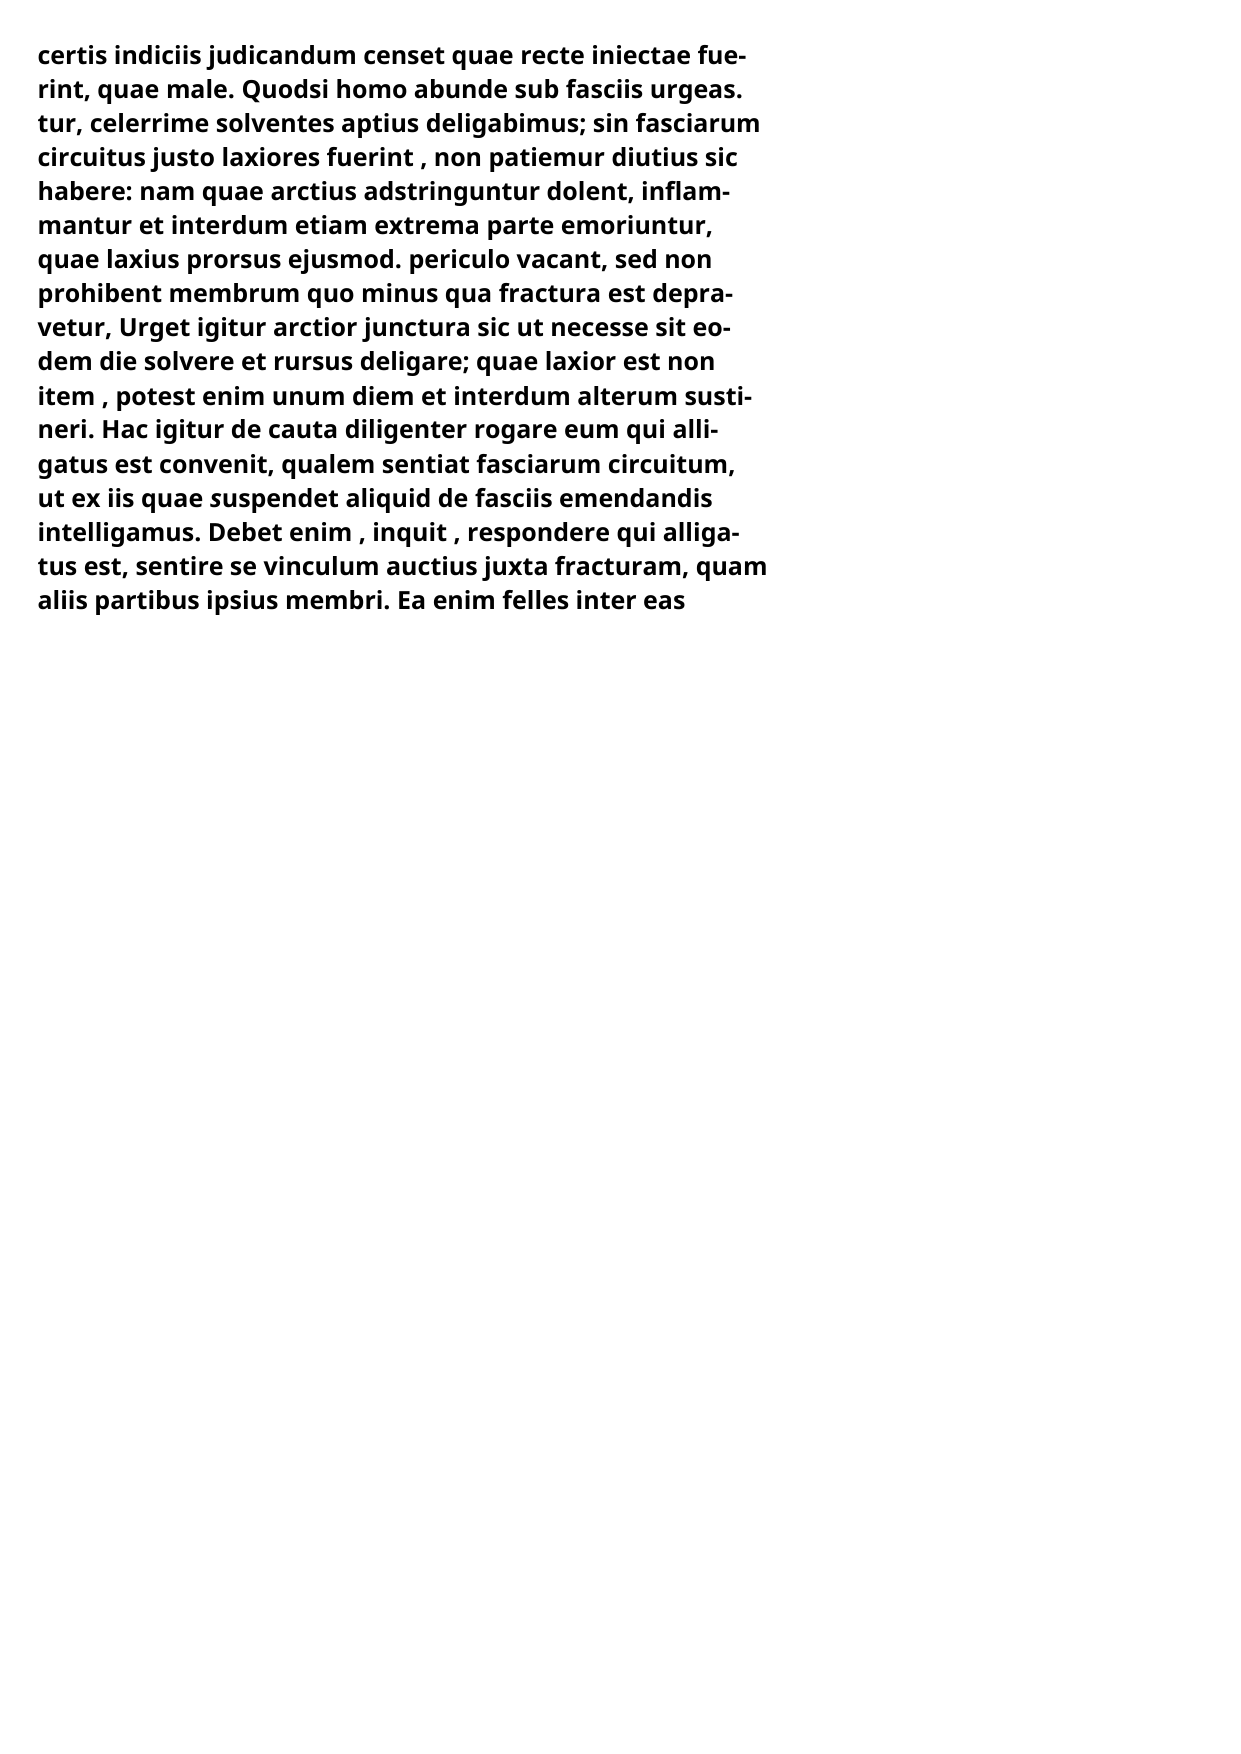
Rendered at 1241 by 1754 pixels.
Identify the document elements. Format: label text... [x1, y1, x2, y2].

text certis indiciis judicandum censet quae recte iniectae fue- rint, quae male. Quodsi homo abunde sub fasciis urgeas. tur, celerrime solventes aptius deligabimus; sin fasciarum circuitus justo laxiores fuerint , non patiemur diutius sic habere: nam quae arctius adstringuntur dolent, inflam- mantur et interdum etiam extrema parte emoriuntur, quae laxius prorsus ejusmod. periculo vacant, sed non prohibent membrum quo minus qua fractura est depra- vetur, Urget igitur arctior junctura sic ut necesse sit eo- dem die solvere et rursus deligare; quae laxior est non item , potest enim unum diem et interdum alterum susti- neri. Hac igitur de cauta diligenter rogare eum qui alli- gatus est convenit, qualem sentiat fasciarum circuitum, ut ex iis quae suspendet aliquid de fasciis emendandis intelligamus. Debet enim , inquit , respondere qui alliga- tus est, sentire se vinculum auctius juxta fracturam, quam aliis partibus ipsius membri. Ea enim felles inter eas [37, 37, 1203, 617]
